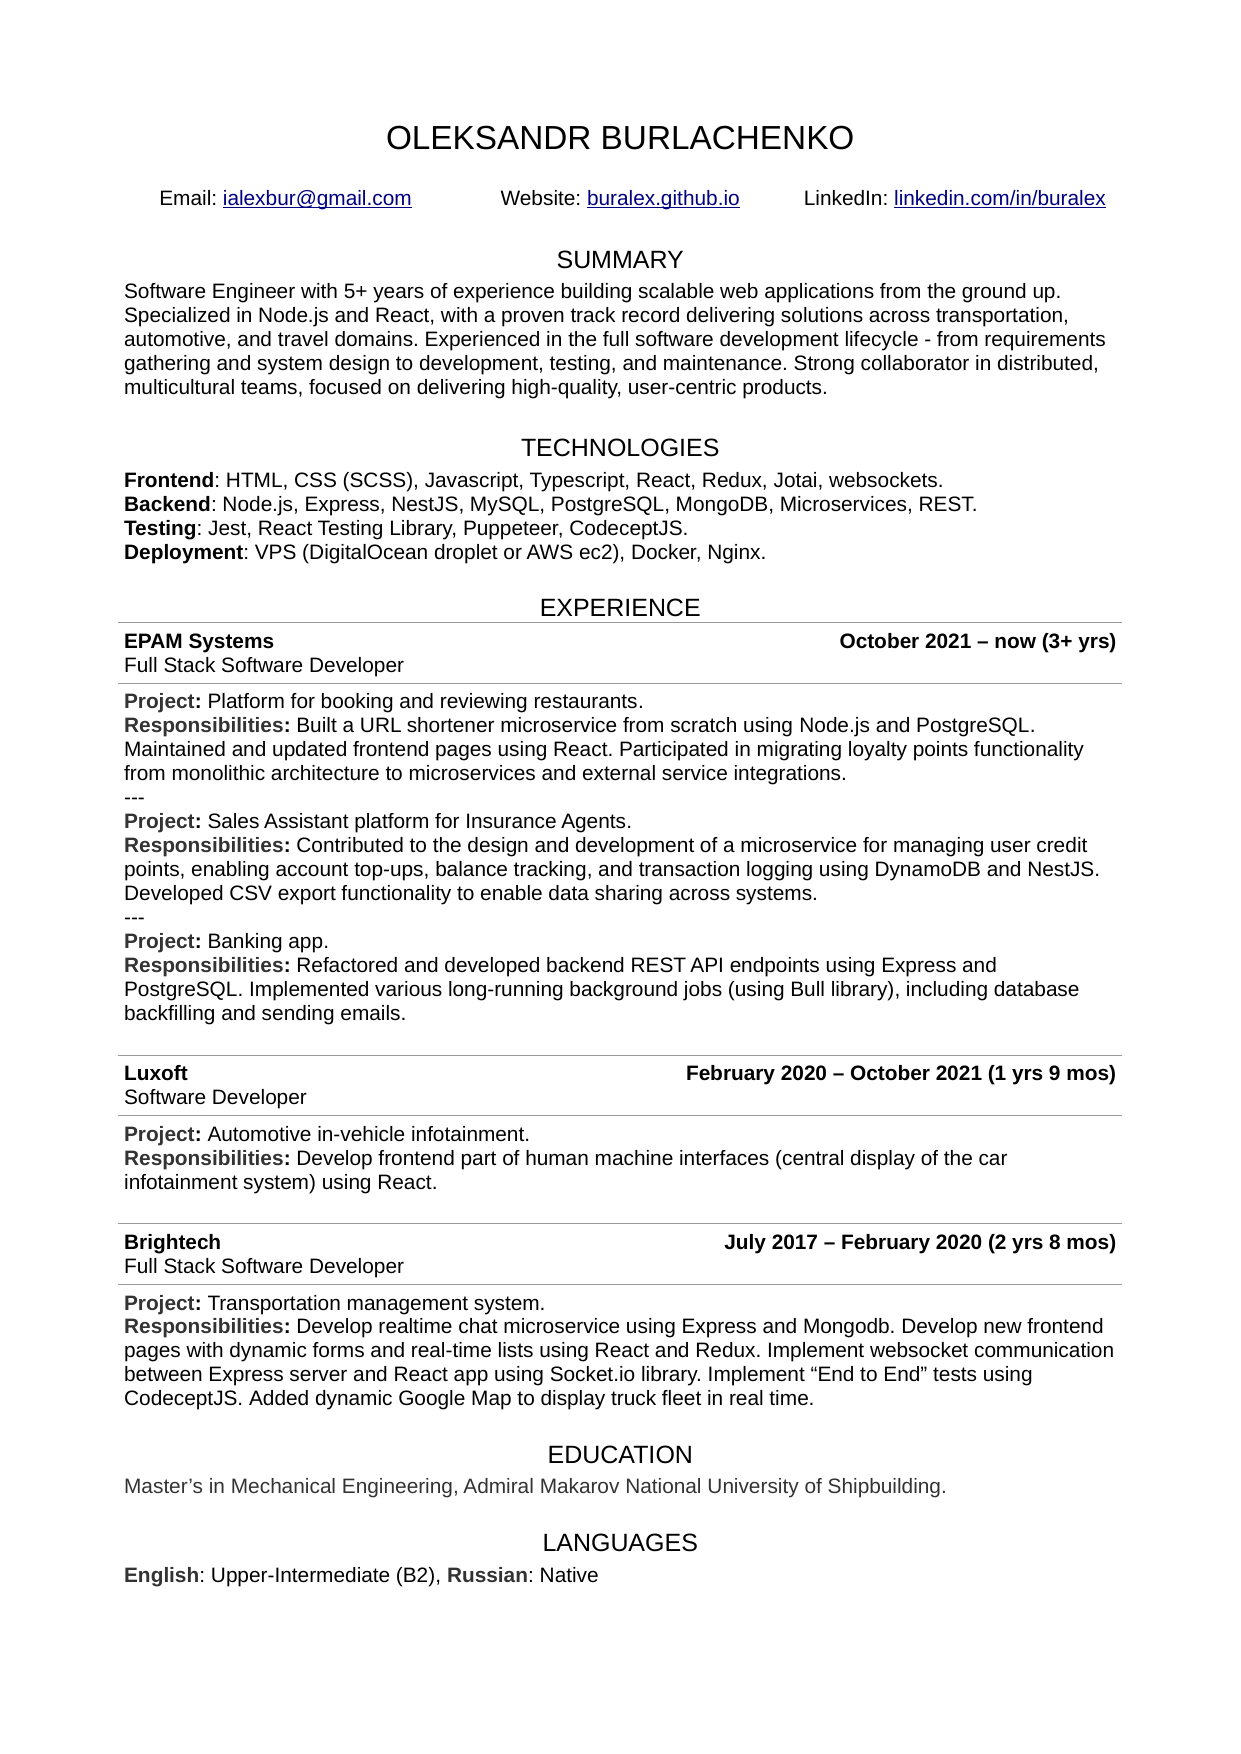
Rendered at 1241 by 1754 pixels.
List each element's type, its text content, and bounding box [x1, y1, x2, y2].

table_header February 2020 – October 2021 (1 yrs 9 mos) [620, 1056, 1122, 1115]
text EXPERIENCE [118, 593, 1122, 622]
table_header Master’s in Mechanical Engineering, Admiral Makarov National University of Shipbuilding. [118, 1469, 1122, 1504]
text TECHNOLOGIES [118, 433, 1122, 462]
table_header Website: buralex.github.io [453, 181, 787, 216]
text EDUCATION [118, 1440, 1122, 1469]
table_header Email: ialexbur@gmail.com [118, 181, 453, 216]
text LANGUAGES [118, 1528, 1122, 1557]
table_header Luxoft Software Developer [118, 1056, 620, 1115]
table_header Software Engineer with 5+ years of experience building scalable web applications from the ground up. Specialized in Node.js and React, with a proven track record delivering solutions across transportation, automotive, and travel domains. Experienced in the full software development lifecycle - from requirements gathering and system design to development, testing, and maintenance. Strong collaborator in distributed, multicultural teams, focused on delivering high-quality, user-centric products. [118, 274, 1122, 405]
table_header LinkedIn: linkedin.com/in/buralex [788, 181, 1122, 216]
text SUMMARY [118, 216, 1122, 273]
table_header Brightech Full Stack Software Developer [118, 1224, 620, 1284]
table_header July 2017 – February 2020 (2 yrs 8 mos) [620, 1224, 1122, 1284]
text OLEKSANDR BURLACHENKO [118, 118, 1122, 157]
table_header Frontend: HTML, CSS (SCSS), Javascript, Typescript, React, Redux, Jotai, websockets. Backend: Node.js, Express, NestJS, MySQL, PostgreSQL, MongoDB, Microservices, REST. Testing: Jest, React Testing Library, Puppeteer, CodeceptJS. Deployment: VPS (DigitalOcean droplet or AWS ec2), Docker, Nginx. [118, 462, 1122, 569]
table_cell Project: Transportation management system. Responsibilities: Develop realtime chat microservice using Express and Mongodb. Develop new frontend pages with dynamic forms and real-time lists using React and Redux. Implement websocket communication between Express server and React app using Socket.io library. Implement “End to End” tests using CodeceptJS. Added dynamic Google Map to display truck fleet in real time. [118, 1285, 1122, 1440]
table_cell Project: Platform for booking and reviewing restaurants. Responsibilities: Built a URL shortener microservice from scratch using Node.js and PostgreSQL. Maintained and updated frontend pages using React. Participated in migrating loyalty points functionality from monolithic architecture to microservices and external service integrations. --- Project: Sales Assistant platform for Insurance Agents. Responsibilities: Contributed to the design and development of a microservice for managing user credit points, enabling account top-ups, balance tracking, and transaction logging using DynamoDB and NestJS. Developed CSV export functionality to enable data sharing across systems. --- Project: Banking app. Responsibilities: Refactored and developed backend REST API endpoints using Express and PostgreSQL. Implemented various long-running background jobs (using Bull library), including database backfilling and sending emails. [118, 684, 1122, 1054]
table_header EPAM Systems Full Stack Software Developer [118, 623, 620, 683]
table_cell Project: Automotive in-vehicle infotainment. Responsibilities: Develop frontend part of human machine interfaces (central display of the car infotainment system) using React. [118, 1116, 1122, 1223]
table_header English: Upper-Intermediate (B2), Russian: Native [118, 1557, 1122, 1592]
table_header October 2021 – now (3+ yrs) [620, 623, 1122, 683]
